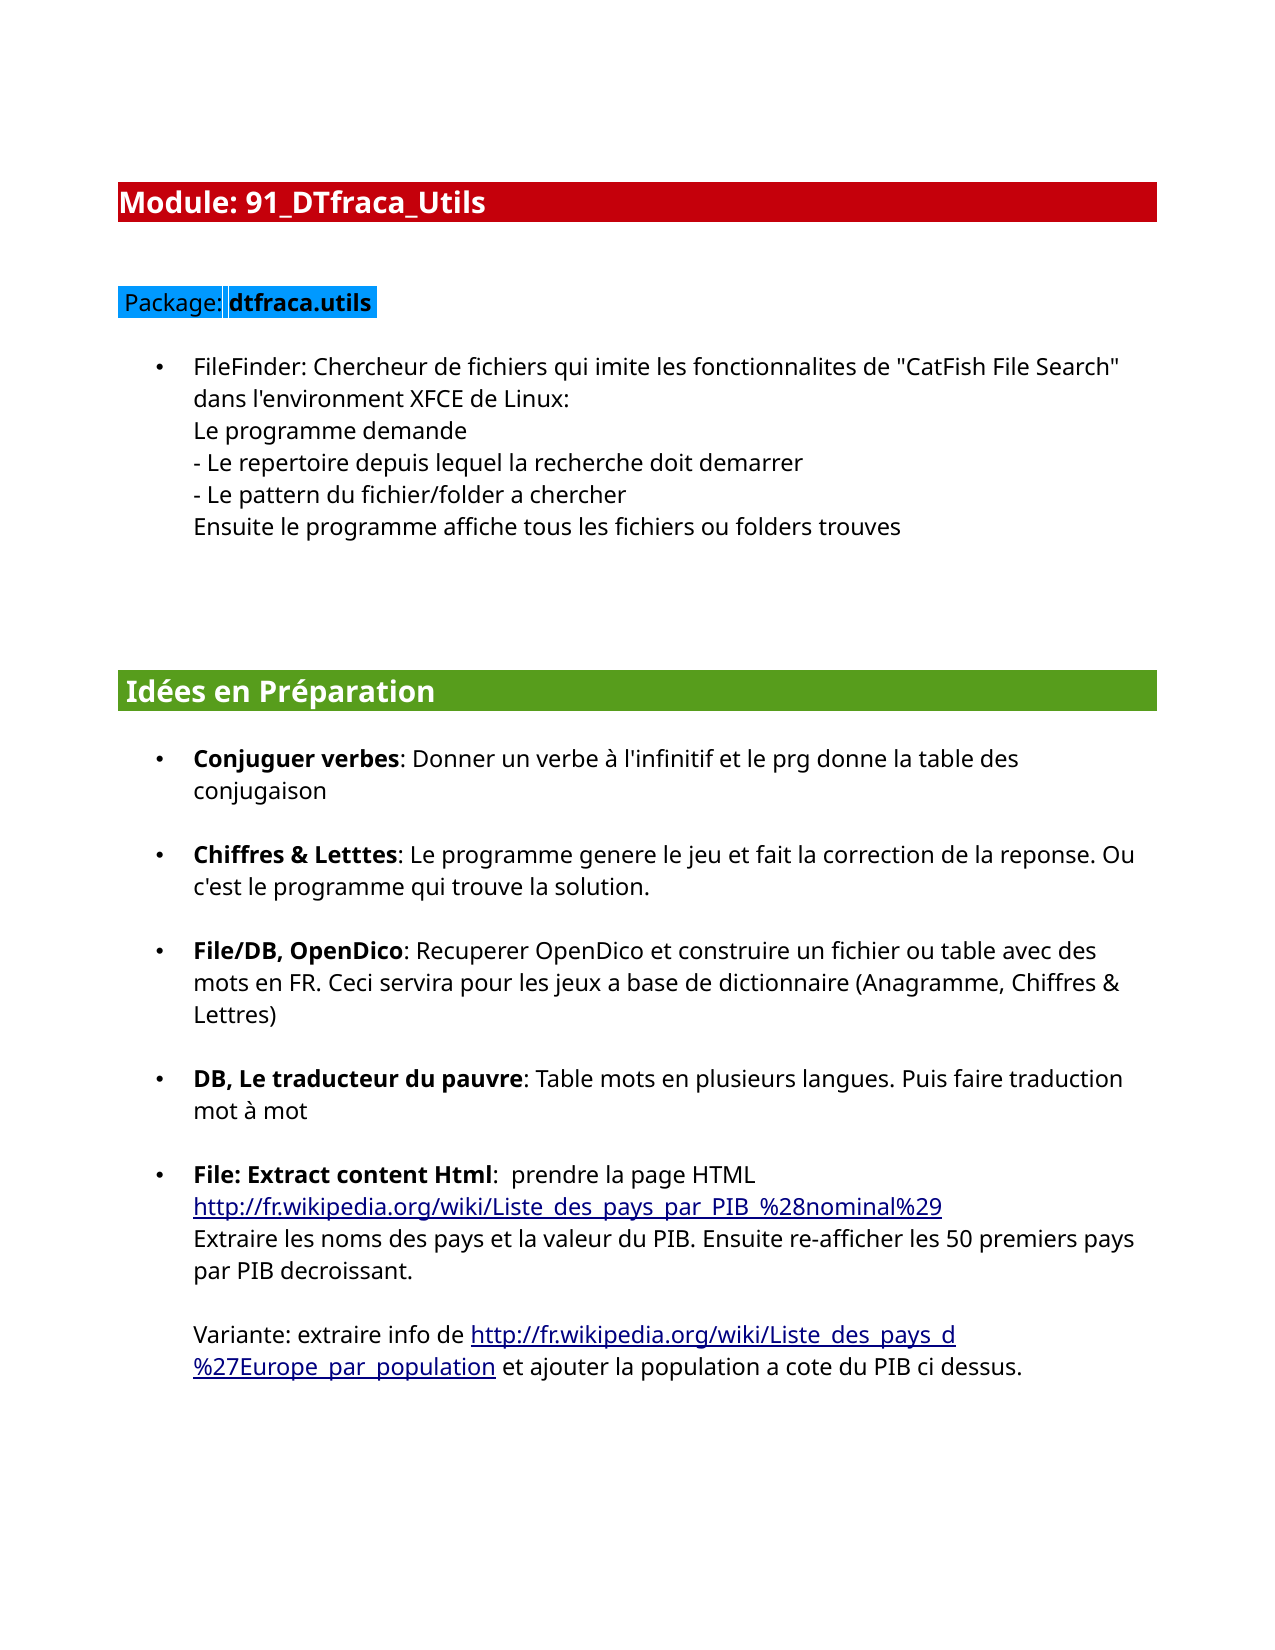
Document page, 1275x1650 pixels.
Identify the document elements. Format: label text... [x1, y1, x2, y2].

list File: Extract content Html: prendre la page HTML http://fr.wikipedia.org/wiki/Liste_des_pays_par_PIB_%28nominal%29 [156, 1158, 1157, 1222]
list File/DB, OpenDico: Recuperer OpenDico et construire un fichier ou table avec des mots en FR. Ceci servira pour les jeux a base de dictionnaire (Anagramme, Chiffres & Lettres) [156, 934, 1157, 1062]
text Module: 91_DTfraca_Utils [118, 182, 1157, 222]
list FileFinder: Chercheur de fichiers qui imite les fonctionnalites de "CatFish File Search" dans l'environment XFCE de Linux: Le programme demande - Le repertoire depuis lequel la recherche doit demarrer - Le pattern du fichier/folder a chercher Ensuite le programme affiche tous les fichiers ou folders trouves [156, 350, 1157, 574]
text Package: dtfraca.utils [118, 286, 1157, 318]
list Extraire les noms des pays et la valeur du PIB. Ensuite re-afficher les 50 premiers pays par PIB decroissant. Variante: extraire info de http://fr.wikipedia.org/wiki/Liste_des_pays_d%27Europe_par_population et ajouter la population a cote du PIB ci dessus. [156, 1222, 1157, 1382]
text Idées en Préparation [118, 670, 1157, 711]
list Chiffres & Letttes: Le programme genere le jeu et fait la correction de la reponse. Ou c'est le programme qui trouve la solution. [156, 838, 1157, 934]
list DB, Le traducteur du pauvre: Table mots en plusieurs langues. Puis faire traduction mot à mot [156, 1062, 1157, 1158]
list Conjuguer verbes: Donner un verbe à l'infinitif et le prg donne la table des conjugaison [156, 743, 1157, 838]
